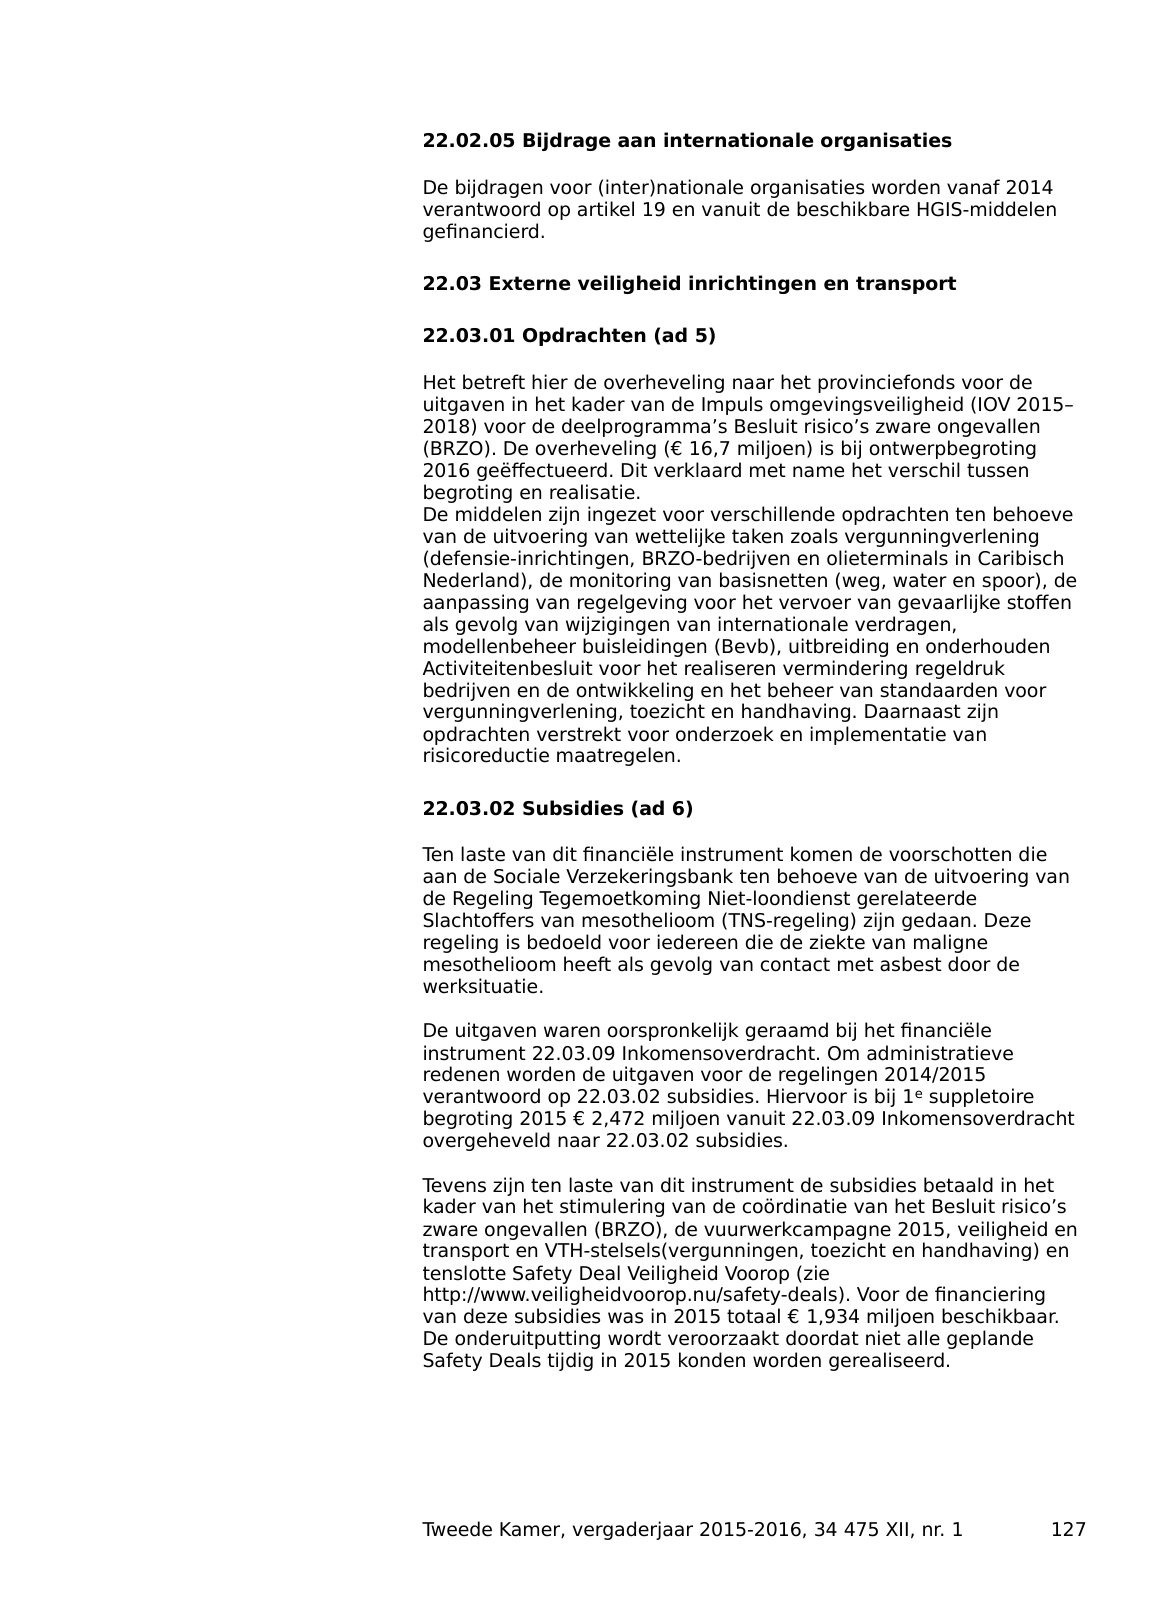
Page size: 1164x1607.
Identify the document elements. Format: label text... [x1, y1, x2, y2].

text De bijdragen voor (inter)nationale organisaties worden vanaf 2014 verantwoord op artikel 19 en vanuit de beschikbare HGIS-middelen gefinancierd. [422, 177, 1087, 243]
text Ten laste van dit financiële instrument komen de voorschotten die aan de Sociale Verzekeringsbank ten behoeve van de uitvoering van de Regeling Tegemoetkoming Niet-loondienst gerelateerde Slachtoffers van mesothelioom (TNS-regeling) zijn gedaan. Deze regeling is bedoeld voor iedereen die de ziekte van maligne mesothelioom heeft als gevolg van contact met asbest door de werksituatie. [422, 844, 1087, 998]
subtitle 22.03.01 Opdrachten (ad 5) [422, 325, 1087, 347]
subtitle 22.02.05 Bijdrage aan internationale organisaties [422, 130, 1087, 152]
subtitle 22.03 Externe veiligheid inrichtingen en transport [422, 273, 1087, 295]
text Tevens zijn ten laste van dit instrument de subsidies betaald in het kader van het stimulering van de coördinatie van het Besluit risico’s zware ongevallen (BRZO), de vuurwerkcampagne 2015, veiligheid en transport en VTH-stelsels(vergunningen, toezicht en handhaving) en tenslotte Safety Deal Veiligheid Voorop (zie http://www.veiligheidvoorop.nu/safety-deals). Voor de financiering van deze subsidies was in 2015 totaal € 1,934 miljoen beschikbaar. De onderuitputting wordt veroorzaakt doordat niet alle geplande Safety Deals tijdig in 2015 konden worden gerealiseerd. [422, 1174, 1087, 1372]
text De uitgaven waren oorspronkelijk geraamd bij het financiële instrument 22.03.09 Inkomensoverdracht. Om administratieve redenen worden de uitgaven voor de regelingen 2014/2015 verantwoord op 22.03.02 subsidies. Hiervoor is bij 1e suppletoire begroting 2015 € 2,472 miljoen vanuit 22.03.09 Inkomensoverdracht overgeheveld naar 22.03.02 subsidies. [422, 1020, 1087, 1152]
text De middelen zijn ingezet voor verschillende opdrachten ten behoeve van de uitvoering van wettelijke taken zoals vergunningverlening (defensie-inrichtingen, BRZO-bedrijven en olieterminals in Caribisch Nederland), de monitoring van basisnetten (weg, water en spoor), de aanpassing van regelgeving voor het vervoer van gevaarlijke stoffen als gevolg van wijzigingen van internationale verdragen, modellenbeheer buisleidingen (Bevb), uitbreiding en onderhouden Activiteitenbesluit voor het realiseren vermindering regeldruk bedrijven en de ontwikkeling en het beheer van standaarden voor vergunningverlening, toezicht en handhaving. Daarnaast zijn opdrachten verstrekt voor onderzoek en implementatie van risicoreductie maatregelen. [422, 504, 1087, 767]
text Het betreft hier de overheveling naar het provinciefonds voor de uitgaven in het kader van de Impuls omgevingsveiligheid (IOV 2015–2018) voor de deelprogramma’s Besluit risico’s zware ongevallen (BRZO). De overheveling (€ 16,7 miljoen) is bij ontwerpbegroting 2016 geëffectueerd. Dit verklaard met name het verschil tussen begroting en realisatie. [422, 372, 1087, 504]
subtitle 22.03.02 Subsidies (ad 6) [422, 797, 1087, 819]
